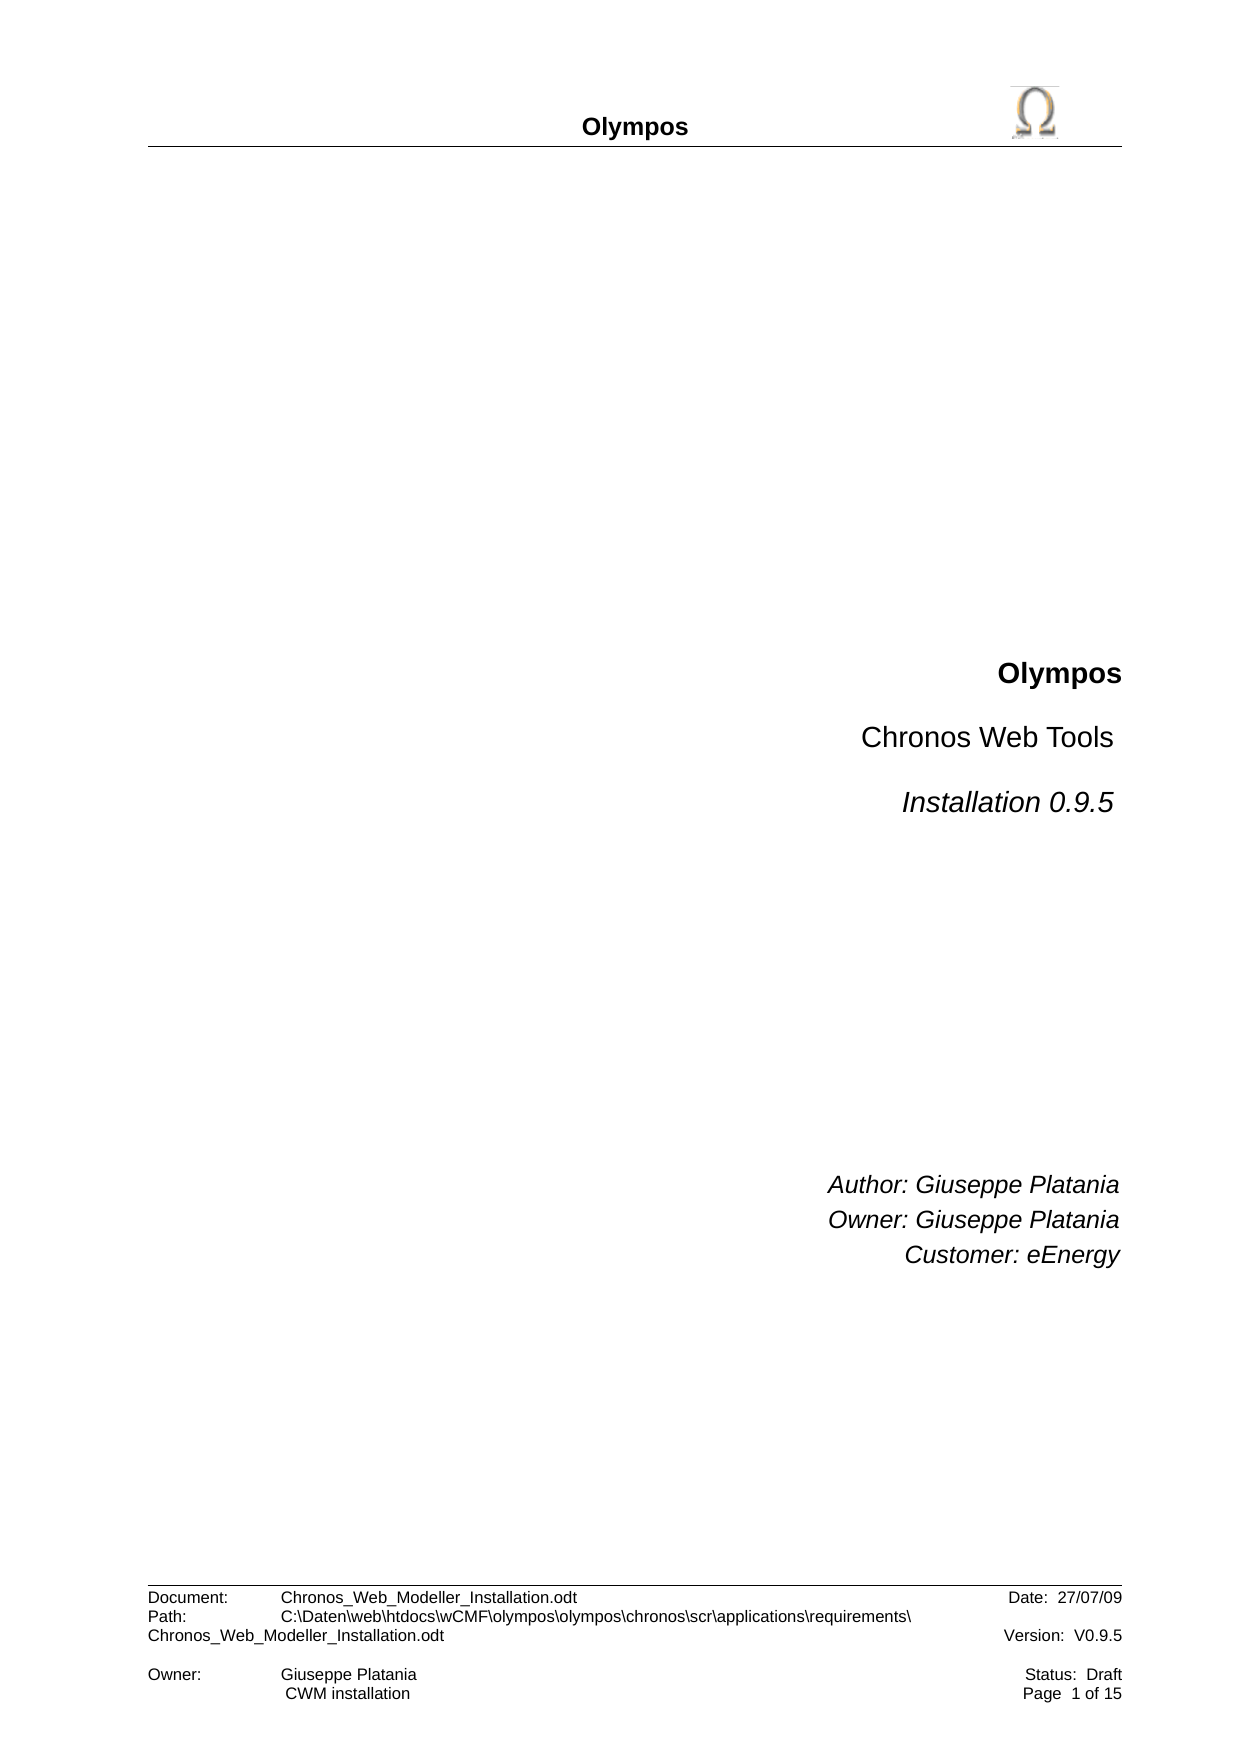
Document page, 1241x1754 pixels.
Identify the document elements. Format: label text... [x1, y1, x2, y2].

title Chronos Web Tools [148, 721, 1122, 754]
subtitle Customer: eEnergy [148, 1240, 1122, 1269]
picture [1010, 85, 1060, 139]
title Installation 0.9.5 [148, 785, 1122, 819]
title Olympos [148, 656, 1122, 689]
subtitle Owner: Giuseppe Platania [148, 1205, 1122, 1234]
subtitle Author: Giuseppe Platania [148, 1170, 1122, 1199]
